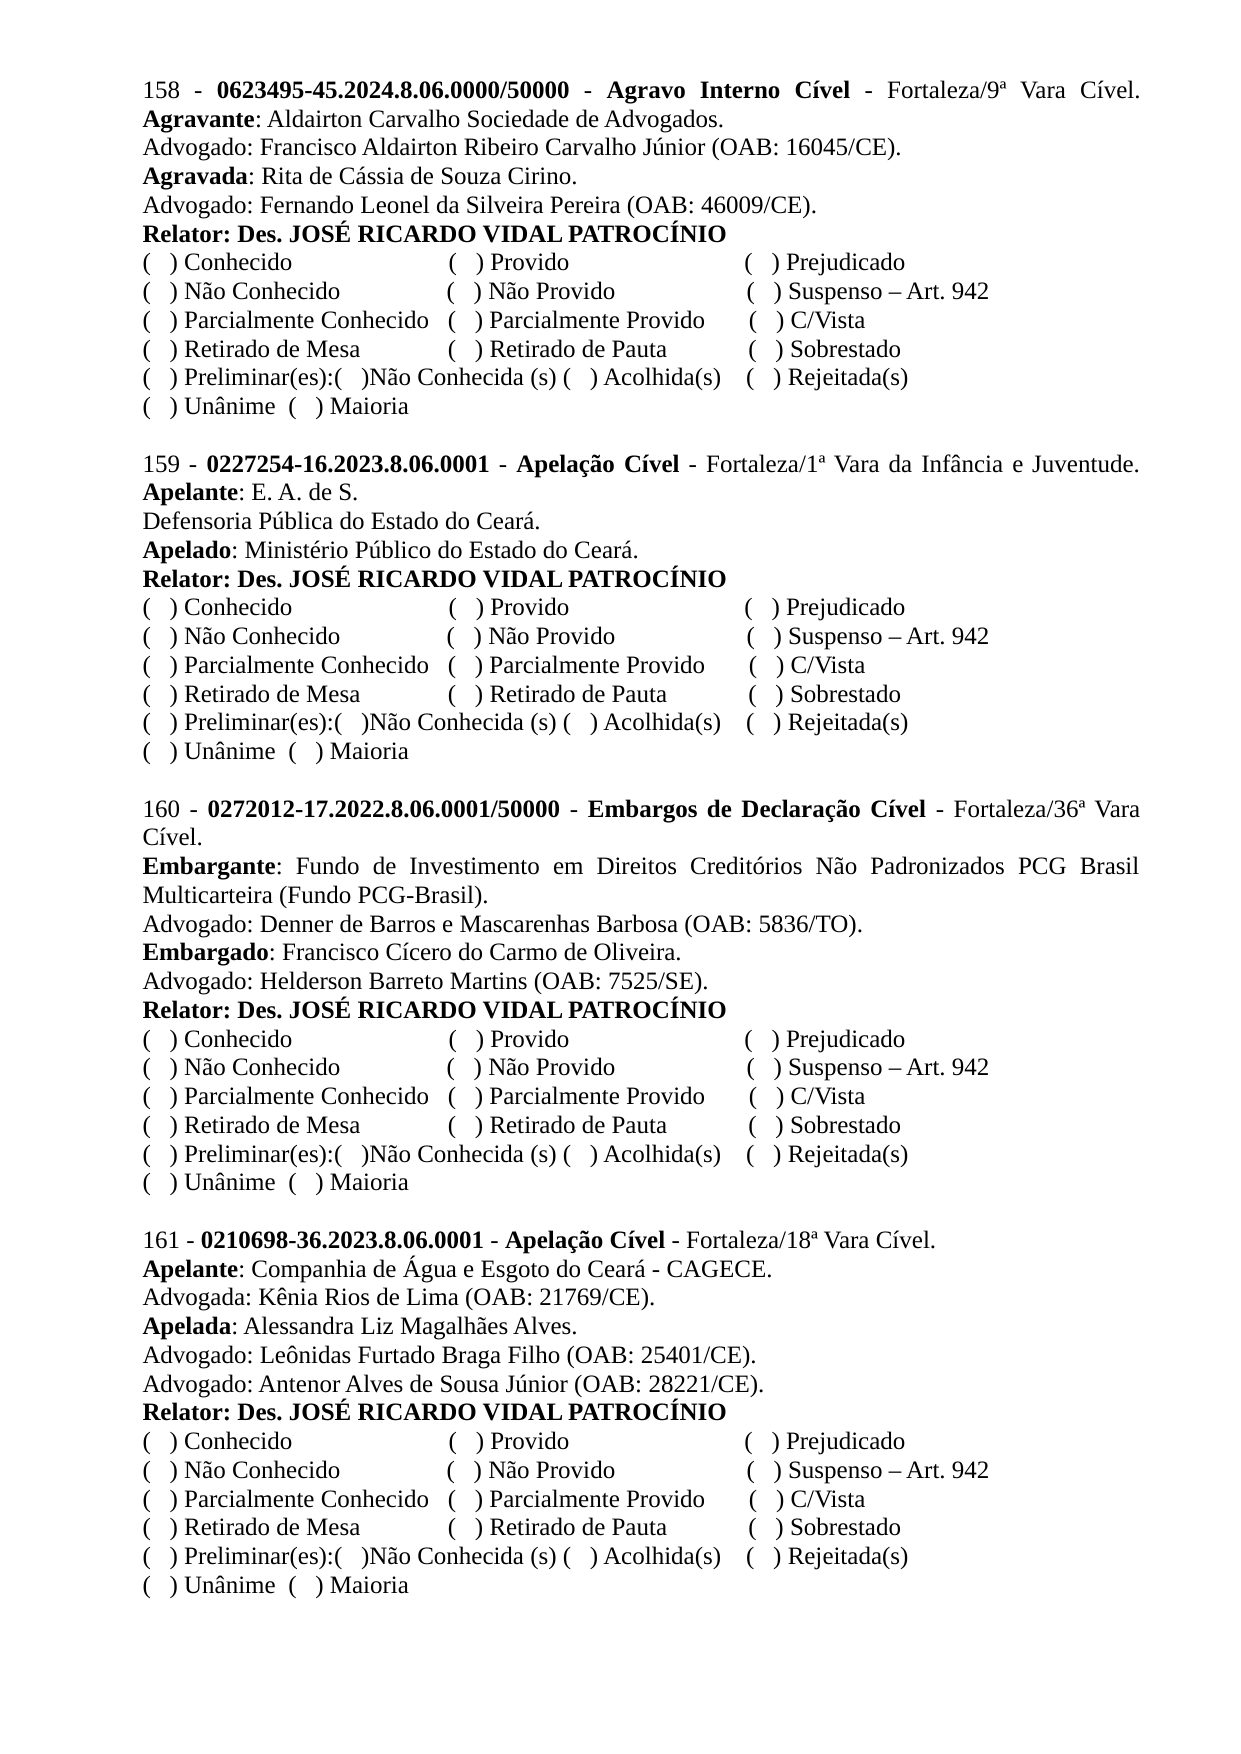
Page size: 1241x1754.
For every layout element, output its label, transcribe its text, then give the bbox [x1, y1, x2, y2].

text ( ) Parcialmente Conhecido ( ) Parcialmente Provido ( ) C/Vista [142, 650, 1158, 679]
text ( ) Conhecido ( ) Provido ( ) Prejudicado [142, 1426, 1141, 1455]
text Advogado: Antenor Alves de Sousa Júnior (OAB: 28221/CE). [142, 1369, 1141, 1397]
text ( ) Preliminar(es):( )Não Conhecida (s) ( ) Acolhida(s) ( ) Rejeitada(s) [142, 1139, 1158, 1167]
text Advogado: Francisco Aldairton Ribeiro Carvalho Júnior (OAB: 16045/CE). [142, 132, 1141, 161]
text Advogado: Denner de Barros e Mascarenhas Barbosa (OAB: 5836/TO). [142, 909, 1141, 937]
text Advogada: Kênia Rios de Lima (OAB: 21769/CE). [142, 1282, 1141, 1311]
text Advogado: Leônidas Furtado Braga Filho (OAB: 25401/CE). [142, 1340, 1141, 1369]
text ( ) Unânime ( ) Maioria [142, 1167, 1158, 1196]
text Advogado: Helderson Barreto Martins (OAB: 7525/SE). [142, 966, 1141, 995]
text ( ) Retirado de Mesa ( ) Retirado de Pauta ( ) Sobrestado [142, 334, 1158, 362]
text ( ) Parcialmente Conhecido ( ) Parcialmente Provido ( ) C/Vista [142, 1484, 1158, 1512]
text Relator: Des. JOSÉ RICARDO VIDAL PATROCÍNIO [142, 564, 1141, 592]
text Apelada: Alessandra Liz Magalhães Alves. [142, 1311, 1141, 1340]
text 158 - 0623495-45.2024.8.06.0000/50000 - Agravo Interno Cível - Fortaleza/9ª Vara Cível. Agravante: Aldairton Carvalho Sociedade de Advogados. [142, 75, 1141, 132]
text ( ) Conhecido ( ) Provido ( ) Prejudicado [142, 1024, 1141, 1052]
text ( ) Unânime ( ) Maioria [142, 736, 1158, 765]
text ( ) Retirado de Mesa ( ) Retirado de Pauta ( ) Sobrestado [142, 1512, 1158, 1541]
text ( ) Não Conhecido ( ) Não Provido ( ) Suspenso – Art. 942 [142, 1455, 1158, 1484]
text Advogado: Fernando Leonel da Silveira Pereira (OAB: 46009/CE). [142, 190, 1141, 219]
text ( ) Conhecido ( ) Provido ( ) Prejudicado [142, 592, 1141, 621]
text Relator: Des. JOSÉ RICARDO VIDAL PATROCÍNIO [142, 219, 1141, 247]
text Relator: Des. JOSÉ RICARDO VIDAL PATROCÍNIO [142, 995, 1141, 1024]
text ( ) Retirado de Mesa ( ) Retirado de Pauta ( ) Sobrestado [142, 679, 1158, 707]
text Defensoria Pública do Estado do Ceará. [142, 506, 1141, 535]
text Embargado: Francisco Cícero do Carmo de Oliveira. [142, 937, 1141, 966]
text ( ) Unânime ( ) Maioria [142, 1570, 1158, 1599]
text 161 - 0210698-36.2023.8.06.0001 - Apelação Cível - Fortaleza/18ª Vara Cível. [142, 1225, 1141, 1254]
text ( ) Retirado de Mesa ( ) Retirado de Pauta ( ) Sobrestado [142, 1110, 1158, 1139]
text ( ) Parcialmente Conhecido ( ) Parcialmente Provido ( ) C/Vista [142, 305, 1158, 334]
text Apelante: Companhia de Água e Esgoto do Ceará - CAGECE. [142, 1254, 1141, 1282]
text 159 - 0227254-16.2023.8.06.0001 - Apelação Cível - Fortaleza/1ª Vara da Infância e Juventude. Apelante: E. A. de S. [142, 449, 1141, 506]
text Relator: Des. JOSÉ RICARDO VIDAL PATROCÍNIO [142, 1397, 1141, 1426]
text 160 - 0272012-17.2022.8.06.0001/50000 - Embargos de Declaração Cível - Fortaleza/36ª Vara Cível. [142, 794, 1141, 851]
text Embargante: Fundo de Investimento em Direitos Creditórios Não Padronizados PCG Brasil Multicarteira (Fundo PCG-Brasil). [142, 851, 1141, 909]
text ( ) Não Conhecido ( ) Não Provido ( ) Suspenso – Art. 942 [142, 1052, 1158, 1081]
text ( ) Não Conhecido ( ) Não Provido ( ) Suspenso – Art. 942 [142, 276, 1158, 305]
text ( ) Não Conhecido ( ) Não Provido ( ) Suspenso – Art. 942 [142, 621, 1158, 650]
text ( ) Preliminar(es):( )Não Conhecida (s) ( ) Acolhida(s) ( ) Rejeitada(s) [142, 707, 1158, 736]
text ( ) Conhecido ( ) Provido ( ) Prejudicado [142, 247, 1141, 276]
text Agravada: Rita de Cássia de Souza Cirino. [142, 161, 1141, 190]
text ( ) Parcialmente Conhecido ( ) Parcialmente Provido ( ) C/Vista [142, 1081, 1158, 1110]
text Apelado: Ministério Público do Estado do Ceará. [142, 535, 1141, 564]
text ( ) Preliminar(es):( )Não Conhecida (s) ( ) Acolhida(s) ( ) Rejeitada(s) [142, 1541, 1158, 1570]
text ( ) Preliminar(es):( )Não Conhecida (s) ( ) Acolhida(s) ( ) Rejeitada(s) [142, 362, 1158, 391]
text ( ) Unânime ( ) Maioria [142, 391, 1158, 420]
